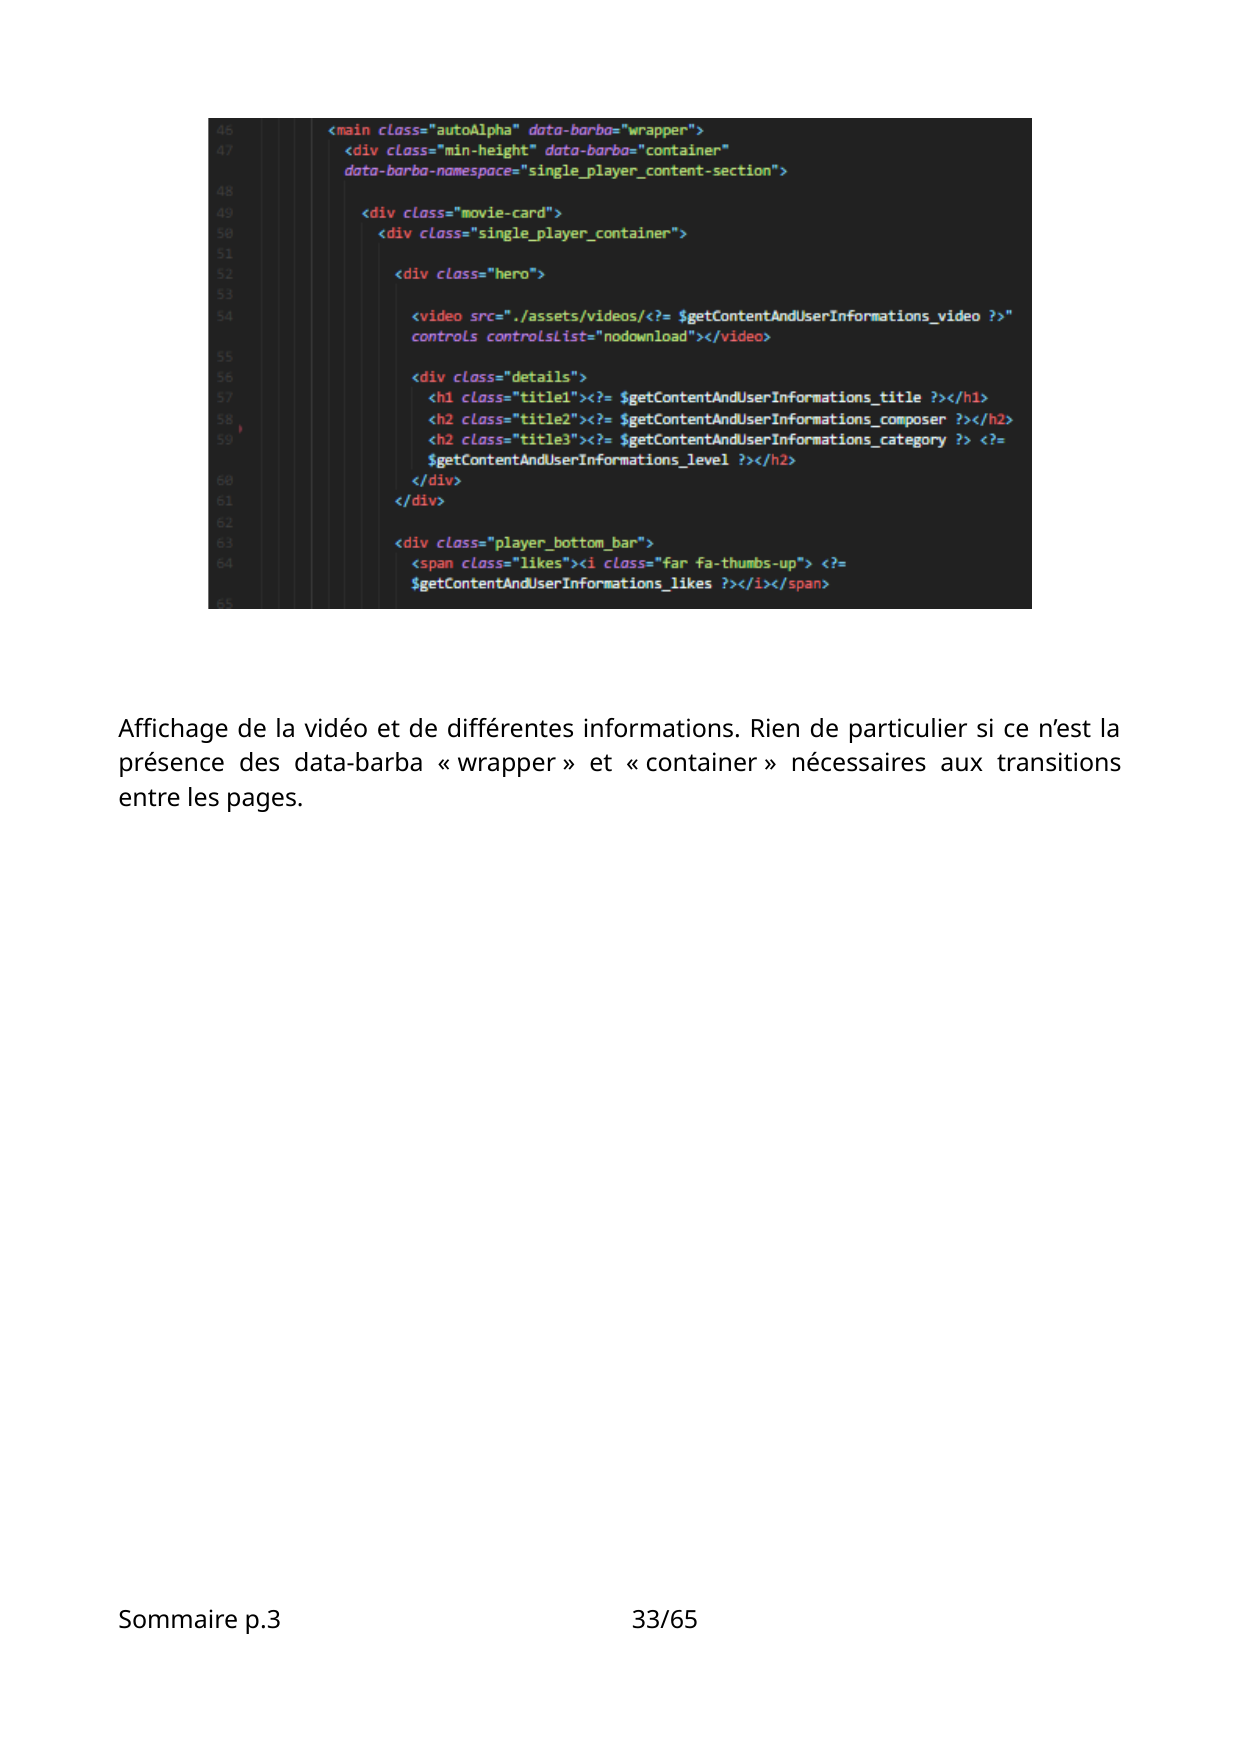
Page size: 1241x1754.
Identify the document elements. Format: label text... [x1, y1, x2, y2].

picture [208, 118, 1032, 609]
text Affichage de la vidéo et de différentes informations. Rien de particulier si ce n’est la présence des data-barba « wrapper » et « container » nécessaires aux transitions entre les pages. [118, 711, 1122, 813]
